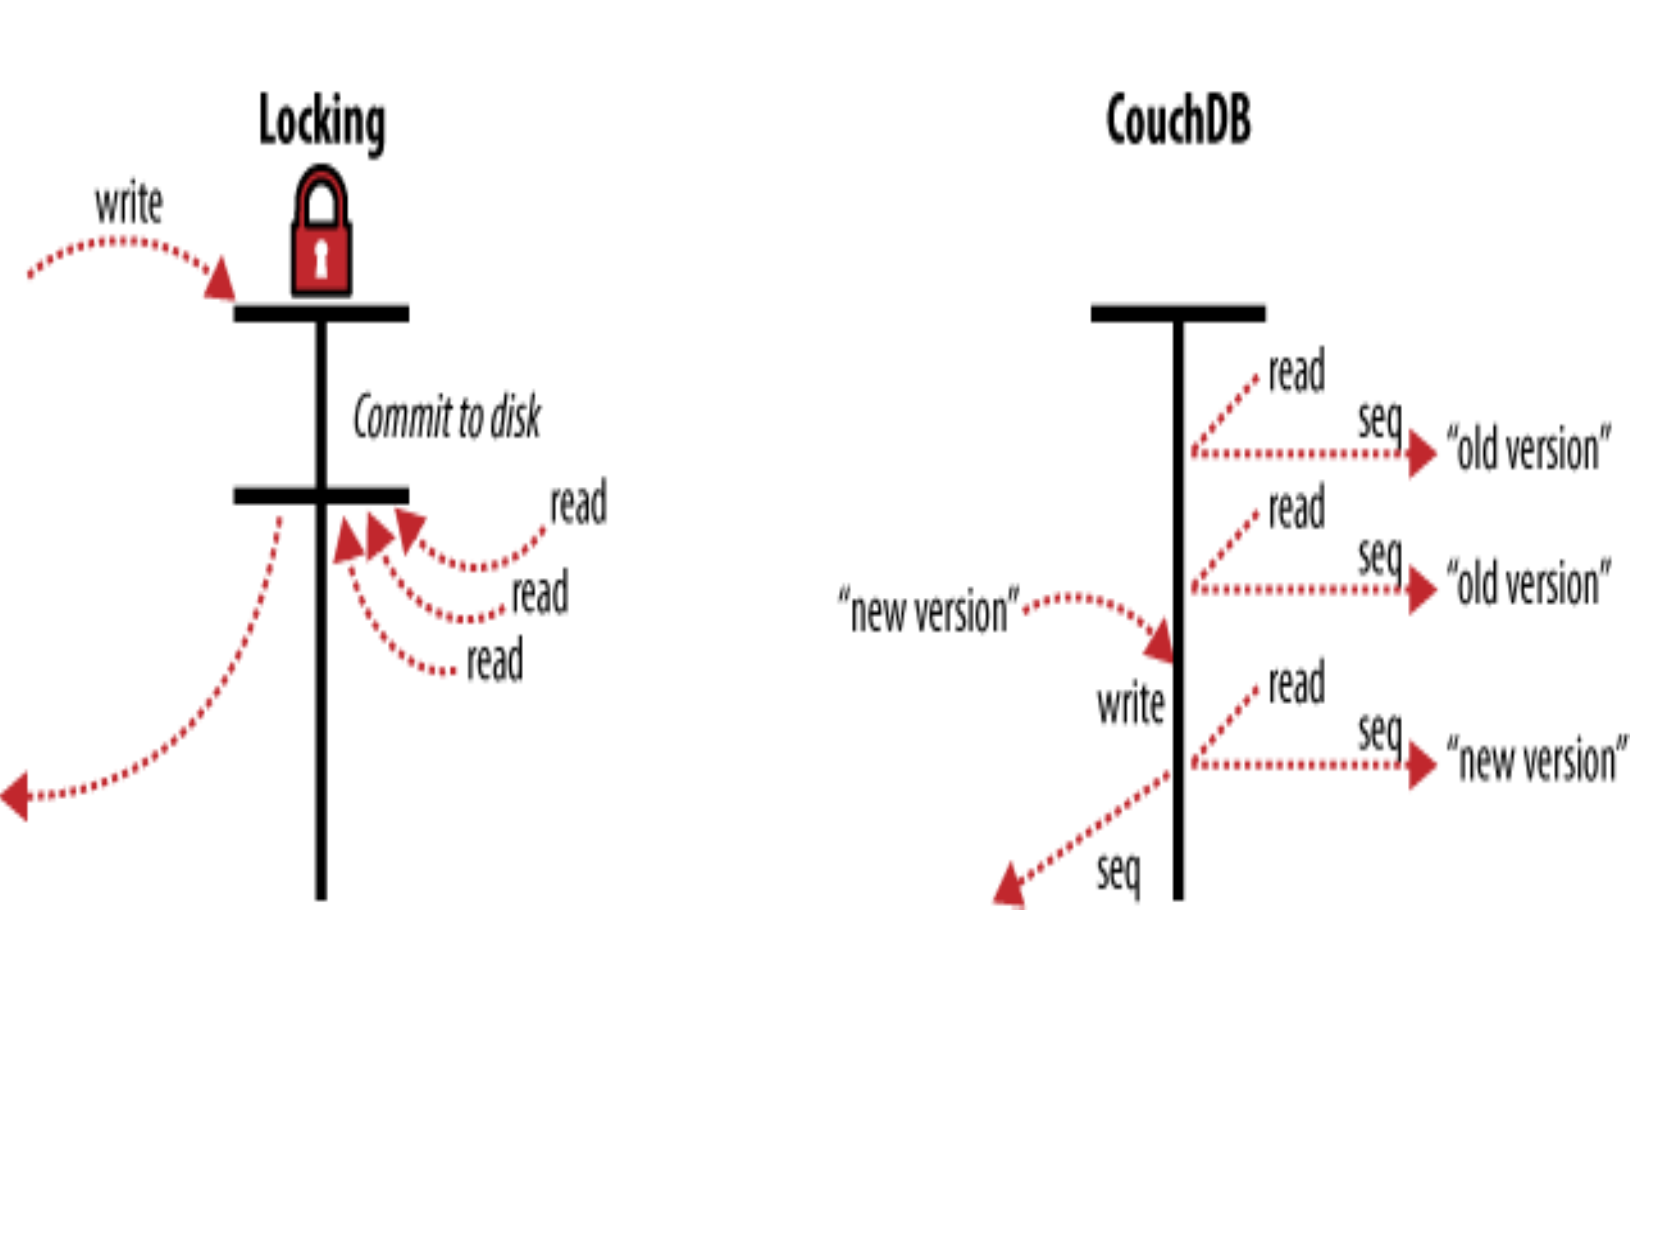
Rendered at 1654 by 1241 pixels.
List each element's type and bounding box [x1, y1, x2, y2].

picture [0, 82, 1630, 910]
